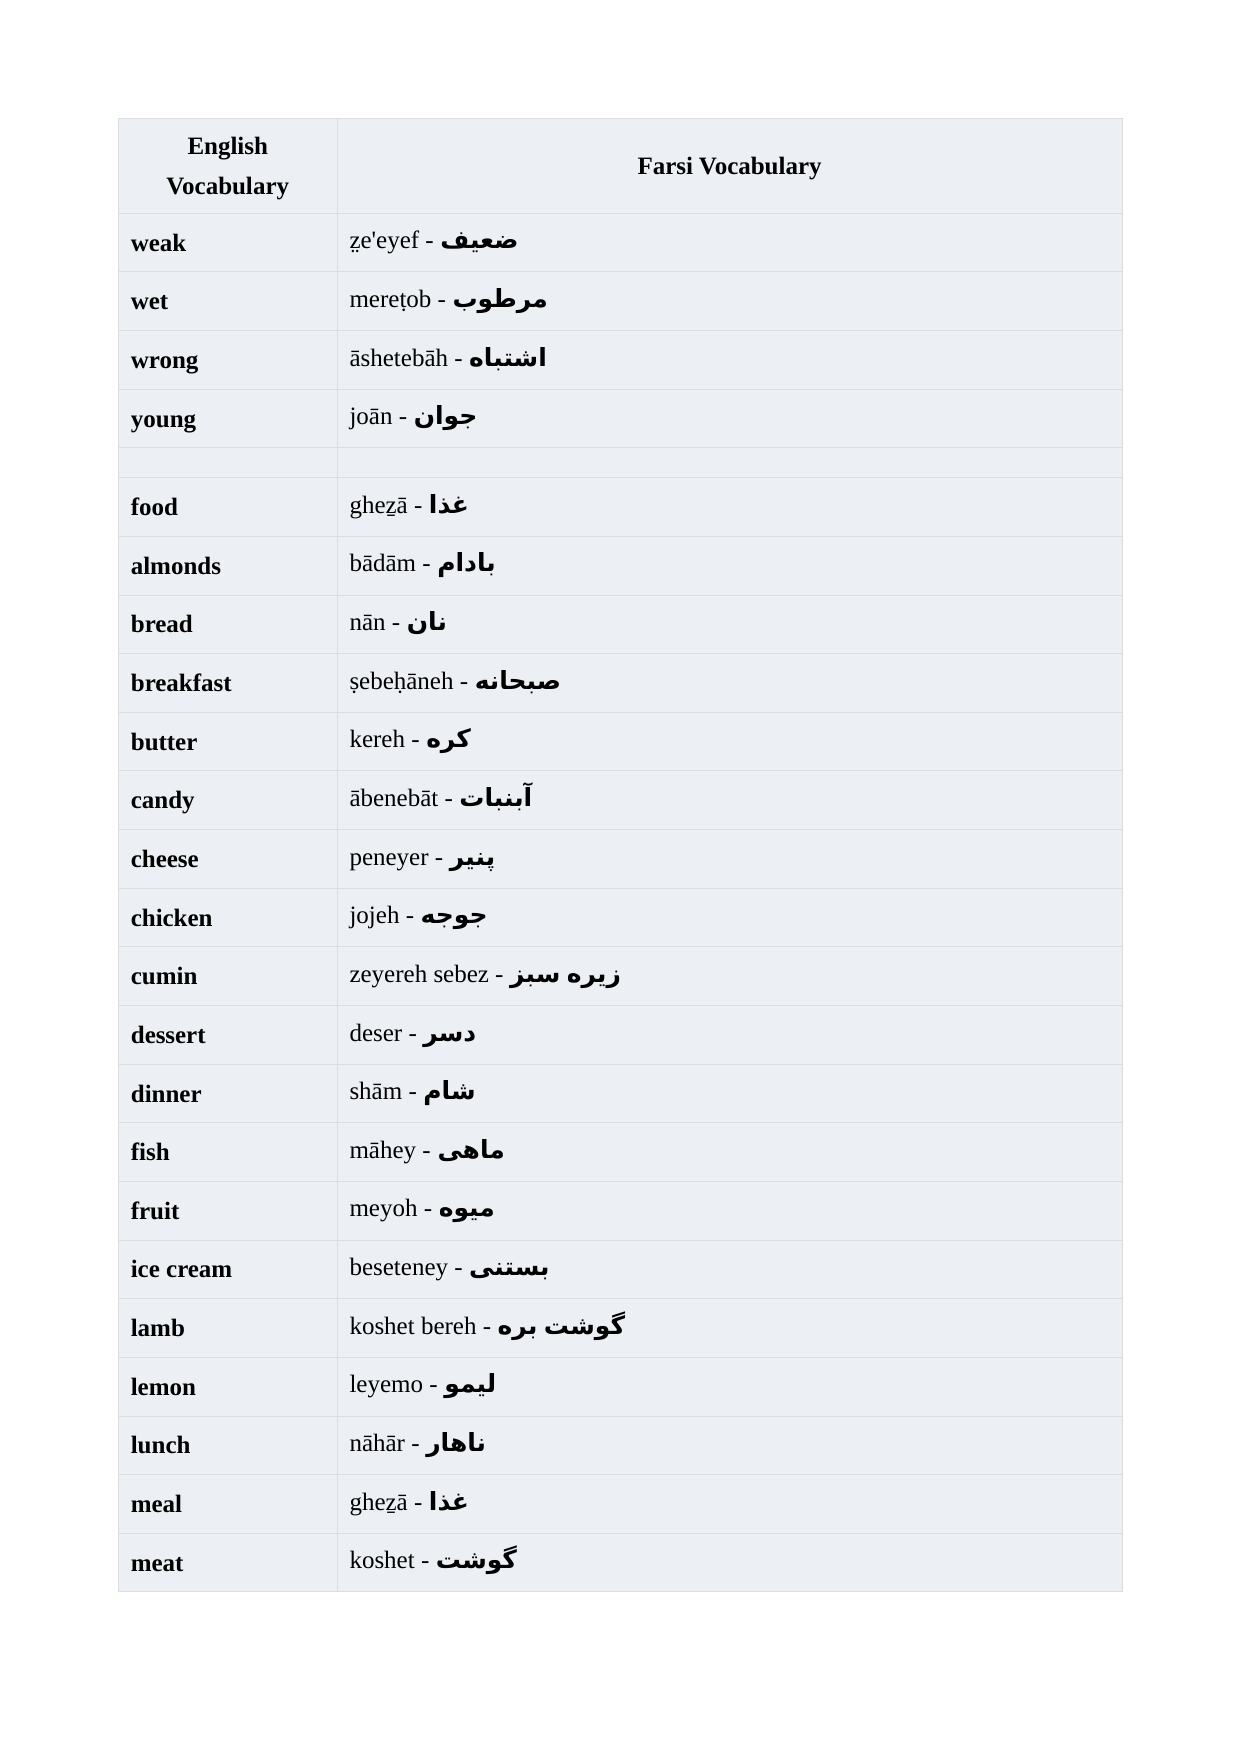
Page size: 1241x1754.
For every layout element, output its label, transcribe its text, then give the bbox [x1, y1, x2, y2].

table_cell peneyer - پنیر [338, 830, 1122, 888]
table_cell food [119, 478, 337, 536]
table_cell mereṭob - مرطوب [338, 272, 1122, 330]
table_cell nān - نان [338, 596, 1122, 653]
table_cell chicken [119, 889, 337, 946]
table_cell zeyereh sebez - زیره سبز [338, 947, 1122, 1005]
table_cell koshet - گوشت [338, 1534, 1122, 1591]
table_cell lunch [119, 1417, 337, 1474]
table_cell dessert [119, 1006, 337, 1064]
table_cell lemon [119, 1358, 337, 1416]
table_cell joān - جوان [338, 390, 1122, 447]
table_cell breakfast [119, 654, 337, 712]
table_cell lamb [119, 1299, 337, 1357]
table_cell cheese [119, 830, 337, 888]
table_cell candy [119, 771, 337, 829]
table_cell almonds [119, 537, 337, 594]
table_cell gheẕā - غذا [338, 478, 1122, 536]
table_cell bādām - بادام [338, 537, 1122, 594]
table_cell meyoh - میوه [338, 1182, 1122, 1239]
table_cell jojeh - جوجه [338, 889, 1122, 946]
table_cell weak [119, 214, 337, 271]
table_header English Vocabulary [119, 119, 337, 213]
table_cell meat [119, 1534, 337, 1591]
table_cell koshet bereh - گوشت بره [338, 1299, 1122, 1357]
table_cell fruit [119, 1182, 337, 1239]
table_cell gheẕā - غذا [338, 1475, 1122, 1533]
table_cell [119, 448, 337, 477]
table_cell young [119, 390, 337, 447]
table_cell kereh - کره [338, 713, 1122, 770]
table_cell ice cream [119, 1241, 337, 1298]
table_cell āshetebāh - اشتباه [338, 331, 1122, 389]
table_header Farsi Vocabulary [338, 119, 1122, 213]
table_cell ābenebāt - آبنبات [338, 771, 1122, 829]
table_cell wet [119, 272, 337, 330]
table_cell z̤e'eyef - ضعیف [338, 214, 1122, 271]
table_cell ṣebeḥāneh - صبحانه [338, 654, 1122, 712]
table_cell deser - دسر [338, 1006, 1122, 1064]
table_cell bread [119, 596, 337, 653]
table_cell beseteney - بستنی [338, 1241, 1122, 1298]
table_cell dinner [119, 1065, 337, 1122]
table_cell fish [119, 1123, 337, 1181]
table_cell meal [119, 1475, 337, 1533]
table_cell shām - شام [338, 1065, 1122, 1122]
table_cell māhey - ماهی [338, 1123, 1122, 1181]
table_cell leyemo - لیمو [338, 1358, 1122, 1416]
table_cell nāhār - ناهار [338, 1417, 1122, 1474]
table_cell [338, 448, 1122, 477]
table_cell butter [119, 713, 337, 770]
table_cell wrong [119, 331, 337, 389]
table_cell cumin [119, 947, 337, 1005]
